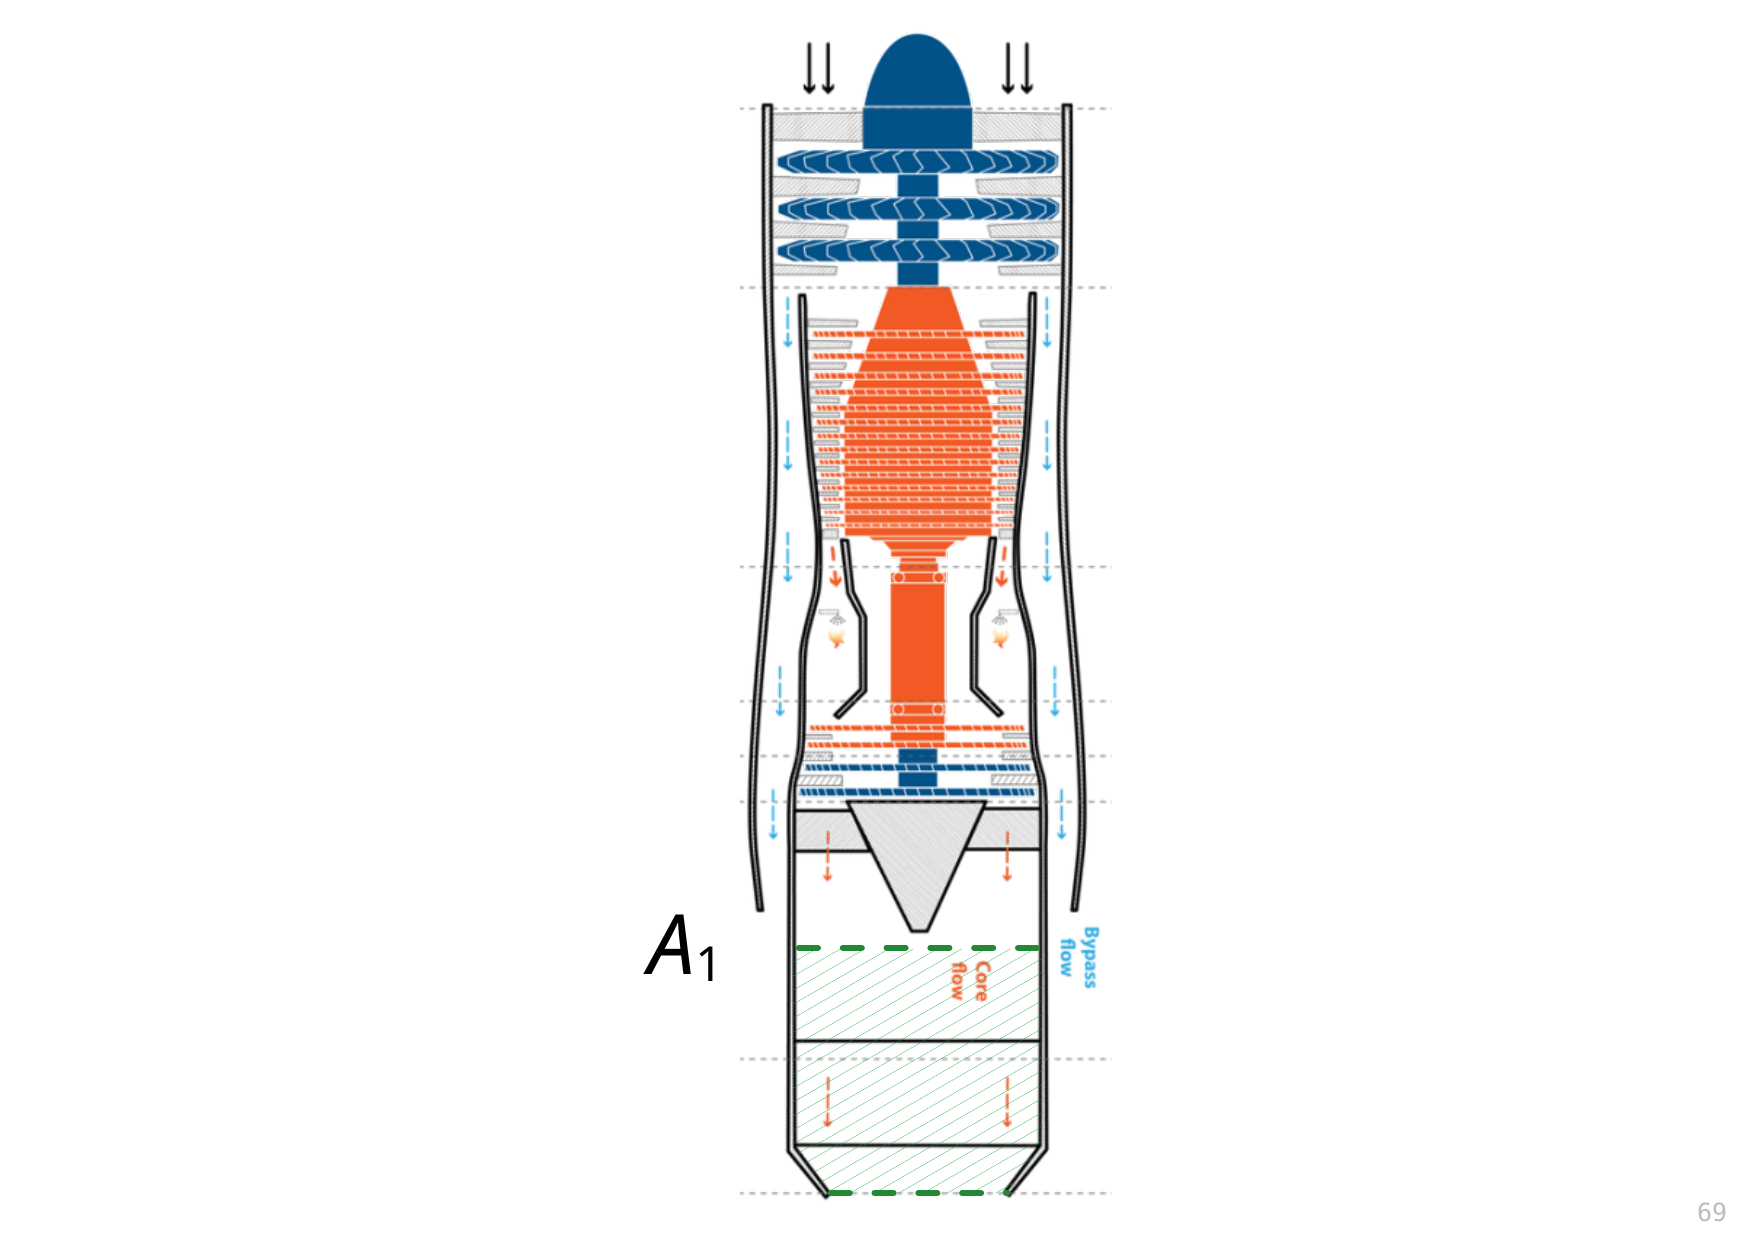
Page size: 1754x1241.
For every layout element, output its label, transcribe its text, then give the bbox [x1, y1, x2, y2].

text_box [790, 948, 1043, 1194]
text_box A1 [633, 878, 748, 977]
picture [740, 24, 1112, 1217]
